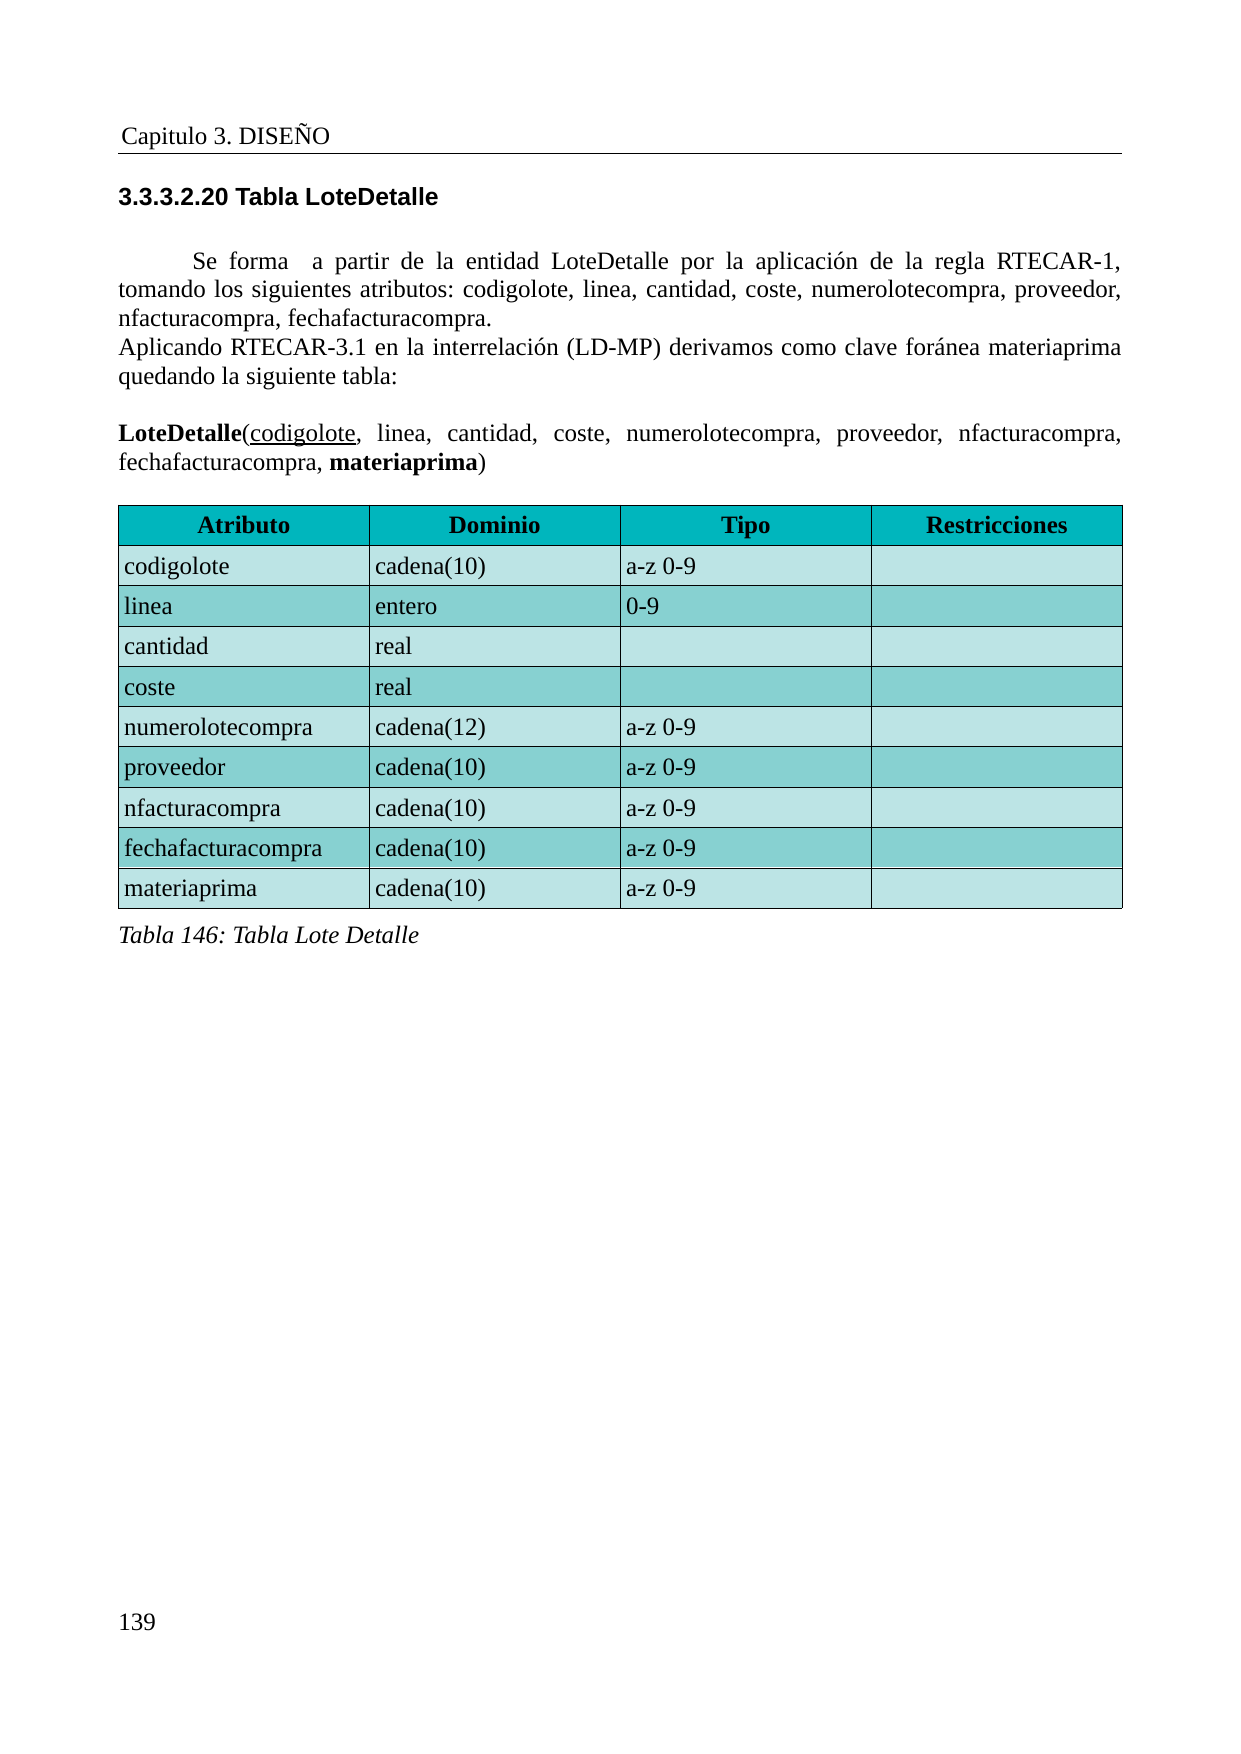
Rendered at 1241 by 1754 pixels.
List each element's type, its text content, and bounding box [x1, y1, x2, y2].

table_cell coste [119, 667, 369, 706]
table_cell proveedor [119, 747, 369, 787]
table_cell [872, 788, 1122, 827]
table_cell a-z 0-9 [621, 707, 871, 746]
table_cell 0-9 [621, 586, 871, 626]
table_cell cadena(10) [370, 869, 620, 908]
table_cell cadena(10) [370, 828, 620, 867]
table_cell numerolotecompra [119, 707, 369, 746]
table_cell cadena(10) [370, 747, 620, 787]
subtitle 3.3.3.2.20 Tabla LoteDetalle [118, 182, 1122, 211]
text Aplicando RTECAR-3.1 en la interrelación (LD-MP) derivamos como clave foránea materiaprima quedando la siguiente tabla: [118, 332, 1122, 389]
table_cell [621, 627, 871, 666]
table_cell a-z 0-9 [621, 546, 871, 585]
table_cell [872, 707, 1122, 746]
table_cell materiaprima [119, 869, 369, 908]
table_cell fechafacturacompra [119, 828, 369, 867]
table_cell [872, 667, 1122, 706]
table_cell [872, 828, 1122, 867]
table_cell [872, 747, 1122, 787]
table_cell [872, 869, 1122, 908]
table_cell cadena(10) [370, 788, 620, 827]
text LoteDetalle(codigolote, linea, cantidad, coste, numerolotecompra, proveedor, nfacturacompra, fechafacturacompra, materiaprima) [118, 418, 1122, 476]
table_cell codigolote [119, 546, 369, 585]
table_header Restricciones [872, 506, 1122, 545]
text Tabla 146: Tabla Lote Detalle [118, 920, 1122, 949]
table_cell entero [370, 586, 620, 626]
table_cell cadena(12) [370, 707, 620, 746]
table_cell cadena(10) [370, 546, 620, 585]
table_cell [872, 627, 1122, 666]
table_cell nfacturacompra [119, 788, 369, 827]
table_cell [621, 667, 871, 706]
table_header Atributo [119, 506, 369, 545]
table_cell a-z 0-9 [621, 788, 871, 827]
table_header Dominio [370, 506, 620, 545]
table_cell [872, 546, 1122, 585]
text Se forma a partir de la entidad LoteDetalle por la aplicación de la regla RTECAR-1, tomando los siguientes atributos: codigolote, linea, cantidad, coste, numerolotecompra, proveedor, nfacturacompra, fechafacturacompra. [118, 246, 1122, 332]
table_cell real [370, 627, 620, 666]
table_header Tipo [621, 506, 871, 545]
table_cell a-z 0-9 [621, 747, 871, 787]
table_cell a-z 0-9 [621, 869, 871, 908]
table_cell linea [119, 586, 369, 626]
table_cell cantidad [119, 627, 369, 666]
table_cell [872, 586, 1122, 626]
table_cell a-z 0-9 [621, 828, 871, 867]
table_cell real [370, 667, 620, 706]
